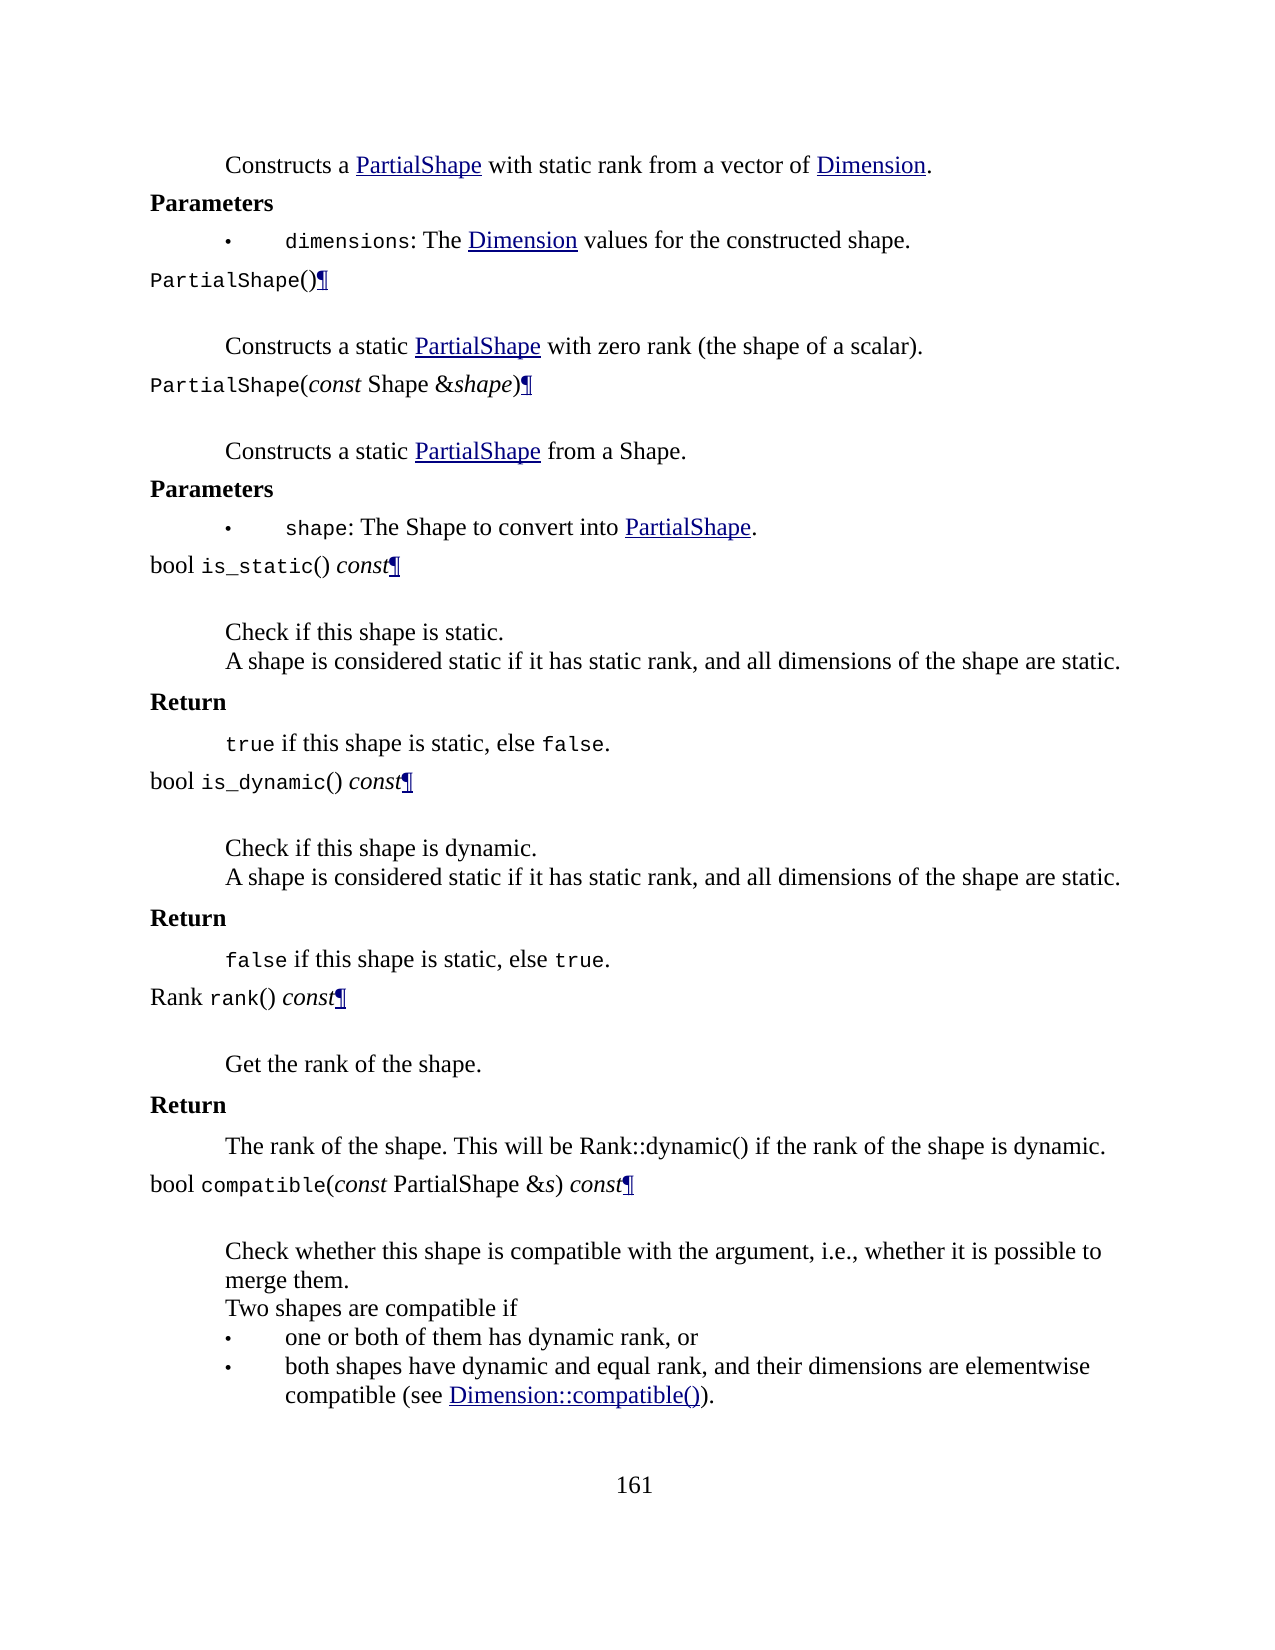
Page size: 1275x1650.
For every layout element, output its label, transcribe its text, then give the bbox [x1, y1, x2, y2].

text Constructs a static PartialShape with zero rank (the shape of a scalar). [225, 331, 1125, 360]
text Get the rank of the shape. [225, 1049, 1125, 1078]
text Return [150, 1090, 1125, 1119]
text true if this shape is static, else false. [225, 728, 1125, 757]
text Check if this shape is static. [225, 617, 1125, 646]
list dimensions: The Dimension values for the constructed shape. [225, 225, 1125, 255]
text PartialShape(const Shape &shape)¶ [150, 369, 1125, 427]
text A shape is considered static if it has static rank, and all dimensions of the shape are static. [225, 862, 1125, 891]
text Two shapes are compatible if [225, 1293, 1125, 1322]
text The rank of the shape. This will be Rank::dynamic() if the rank of the shape is dynamic. [225, 1131, 1125, 1160]
text false if this shape is static, else true. [225, 944, 1125, 973]
text bool is_static() const¶ [150, 550, 1125, 608]
list both shapes have dynamic and equal rank, and their dimensions are elementwise compatible (see Dimension::compatible()). [225, 1351, 1125, 1408]
list one or both of them has dynamic rank, or [225, 1322, 1125, 1351]
text Check whether this shape is compatible with the argument, i.e., whether it is possible to merge them. [225, 1236, 1125, 1293]
text Return [150, 687, 1125, 716]
text PartialShape()¶ [150, 264, 1125, 322]
text bool compatible(const PartialShape &s) const¶ [150, 1169, 1125, 1227]
text Rank rank() const¶ [150, 982, 1125, 1041]
text Parameters [150, 474, 1125, 503]
text Constructs a static PartialShape from a Shape. [225, 436, 1125, 465]
text Return [150, 903, 1125, 932]
text bool is_dynamic() const¶ [150, 766, 1125, 824]
list shape: The Shape to convert into PartialShape. [225, 512, 1125, 541]
text Check if this shape is dynamic. [225, 833, 1125, 862]
text A shape is considered static if it has static rank, and all dimensions of the shape are static. [225, 646, 1125, 675]
text Constructs a PartialShape with static rank from a vector of Dimension. [225, 150, 1125, 179]
text Parameters [150, 188, 1125, 216]
